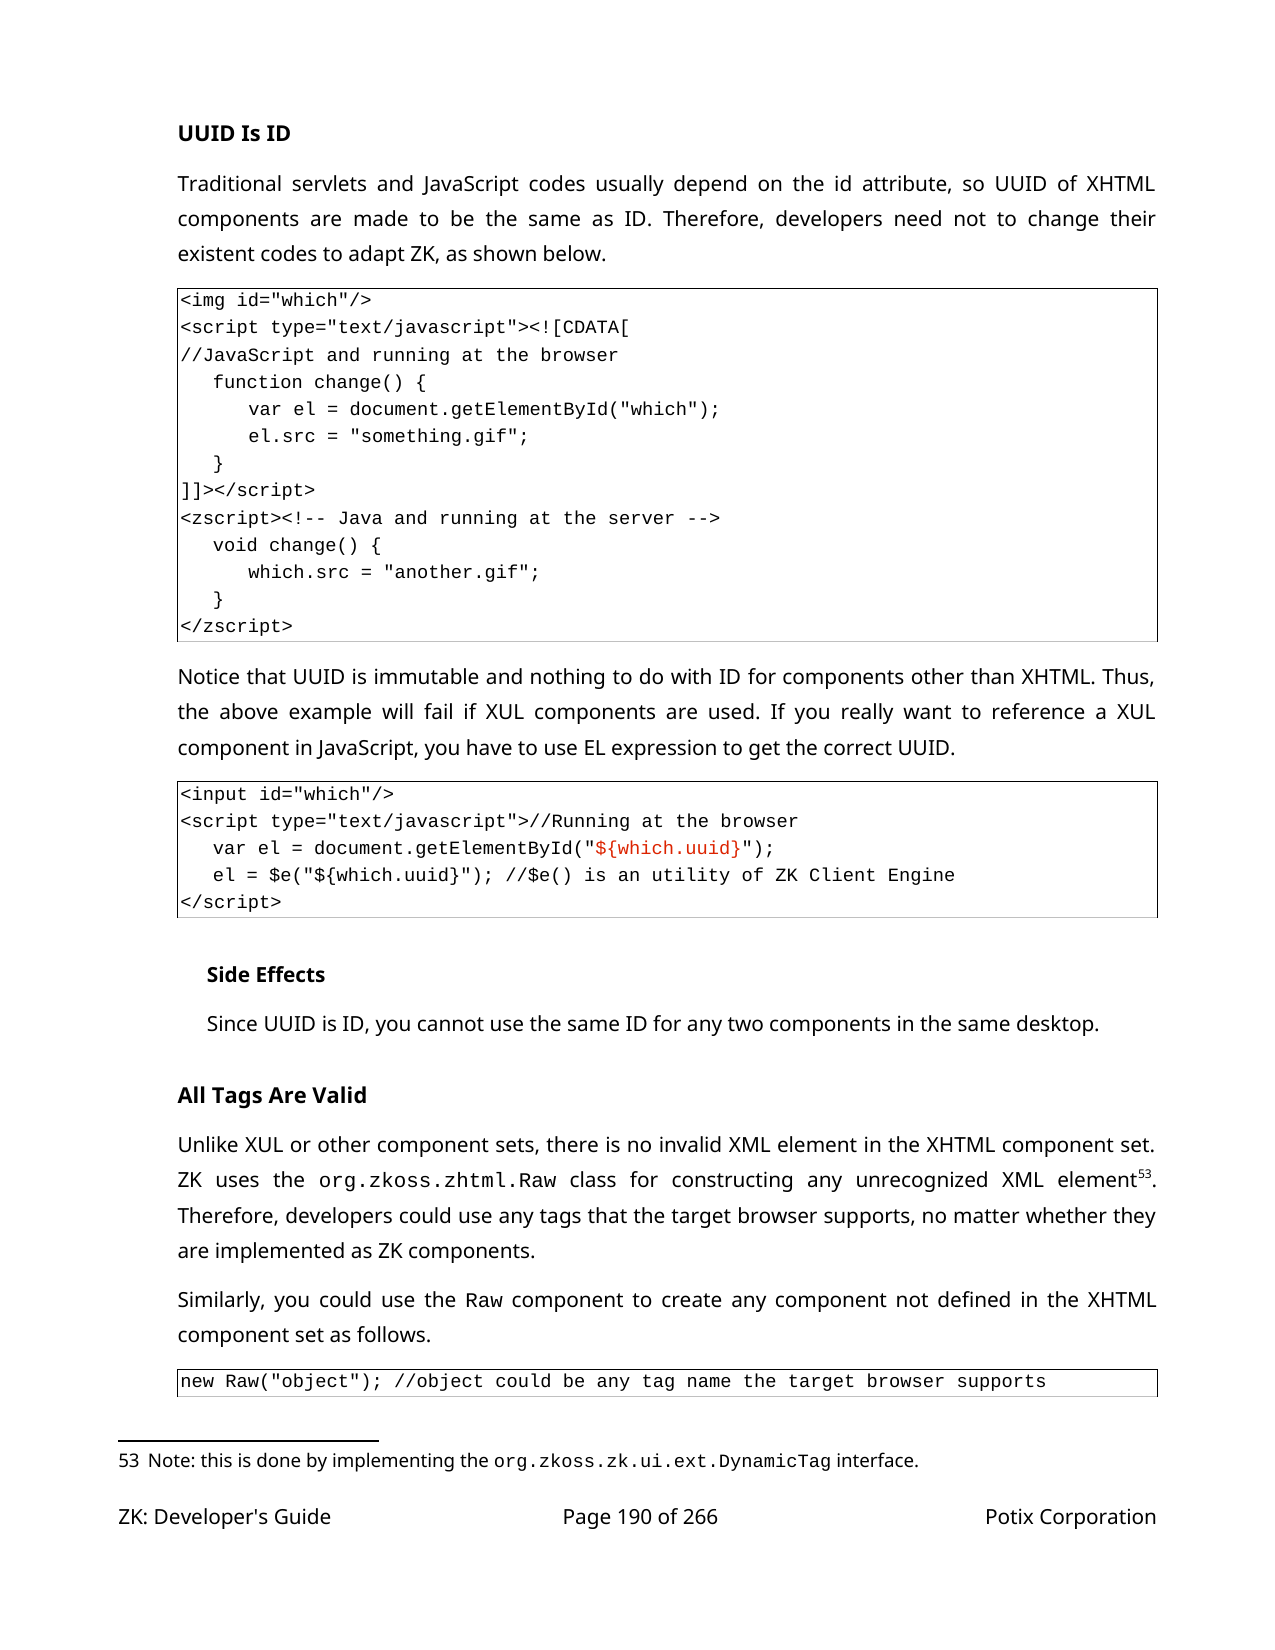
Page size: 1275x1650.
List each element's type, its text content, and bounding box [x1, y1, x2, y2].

text Note: this is done by implementing the org.zkoss.zk.ui.ext.DynamicTag interface. [118, 1447, 1157, 1473]
text void change() { [178, 533, 1157, 557]
text } [178, 587, 1157, 611]
text <zscript><!-- Java and running at the server --> [178, 506, 1157, 530]
subtitle UUID Is ID [177, 118, 1157, 148]
text <img id="which"/> [178, 289, 1157, 312]
text Similarly, you could use the Raw component to create any component not defined in the XHTML component set as follows. [177, 1285, 1157, 1349]
text ]]></script> [178, 478, 1157, 503]
text </script> [178, 890, 1157, 917]
text function change() { [178, 369, 1157, 394]
text Notice that UUID is immutable and nothing to do with ID for components other than XHTML. Thus, the above example will fail if XUL components are used. If you really want to reference a XUL component in JavaScript, you have to use EL expression to get the correct UUID. [177, 662, 1157, 761]
subtitle All Tags Are Valid [177, 1079, 1157, 1109]
text <input id="which"/> [178, 782, 1157, 806]
text <script type="text/javascript"><![CDATA[ [178, 315, 1157, 339]
subtitle Side Effects [207, 960, 1157, 988]
text } [178, 451, 1157, 475]
text <script type="text/javascript">//Running at the browser [178, 809, 1157, 833]
text which.src = "another.gif"; [178, 560, 1157, 584]
text var el = document.getElementById("${which.uuid}"); [178, 836, 1157, 860]
text el = $e("${which.uuid}"); //$e() is an utility of ZK Client Engine [178, 863, 1157, 887]
text </zscript> [178, 614, 1157, 641]
text new Raw("object"); //object could be any tag name the target browser supports [178, 1370, 1157, 1396]
text Unlike XUL or other component sets, there is no invalid XML element in the XHTML component set. ZK uses the org.zkoss.zhtml.Raw class for constructing any unrecognized XML element. Therefore, developers could use any tags that the target browser supports, no matter whether they are implemented as ZK components. [177, 1130, 1157, 1264]
text el.src = "something.gif"; [178, 424, 1157, 448]
text Since UUID is ID, you cannot use the same ID for any two components in the same desktop. [207, 1009, 1157, 1037]
text //JavaScript and running at the browser [178, 342, 1157, 367]
text var el = document.getElementById("which"); [178, 397, 1157, 421]
text Traditional servlets and JavaScript codes usually depend on the id attribute, so UUID of XHTML components are made to be the same as ID. Therefore, developers need not to change their existent codes to adapt ZK, as shown below. [177, 169, 1157, 267]
